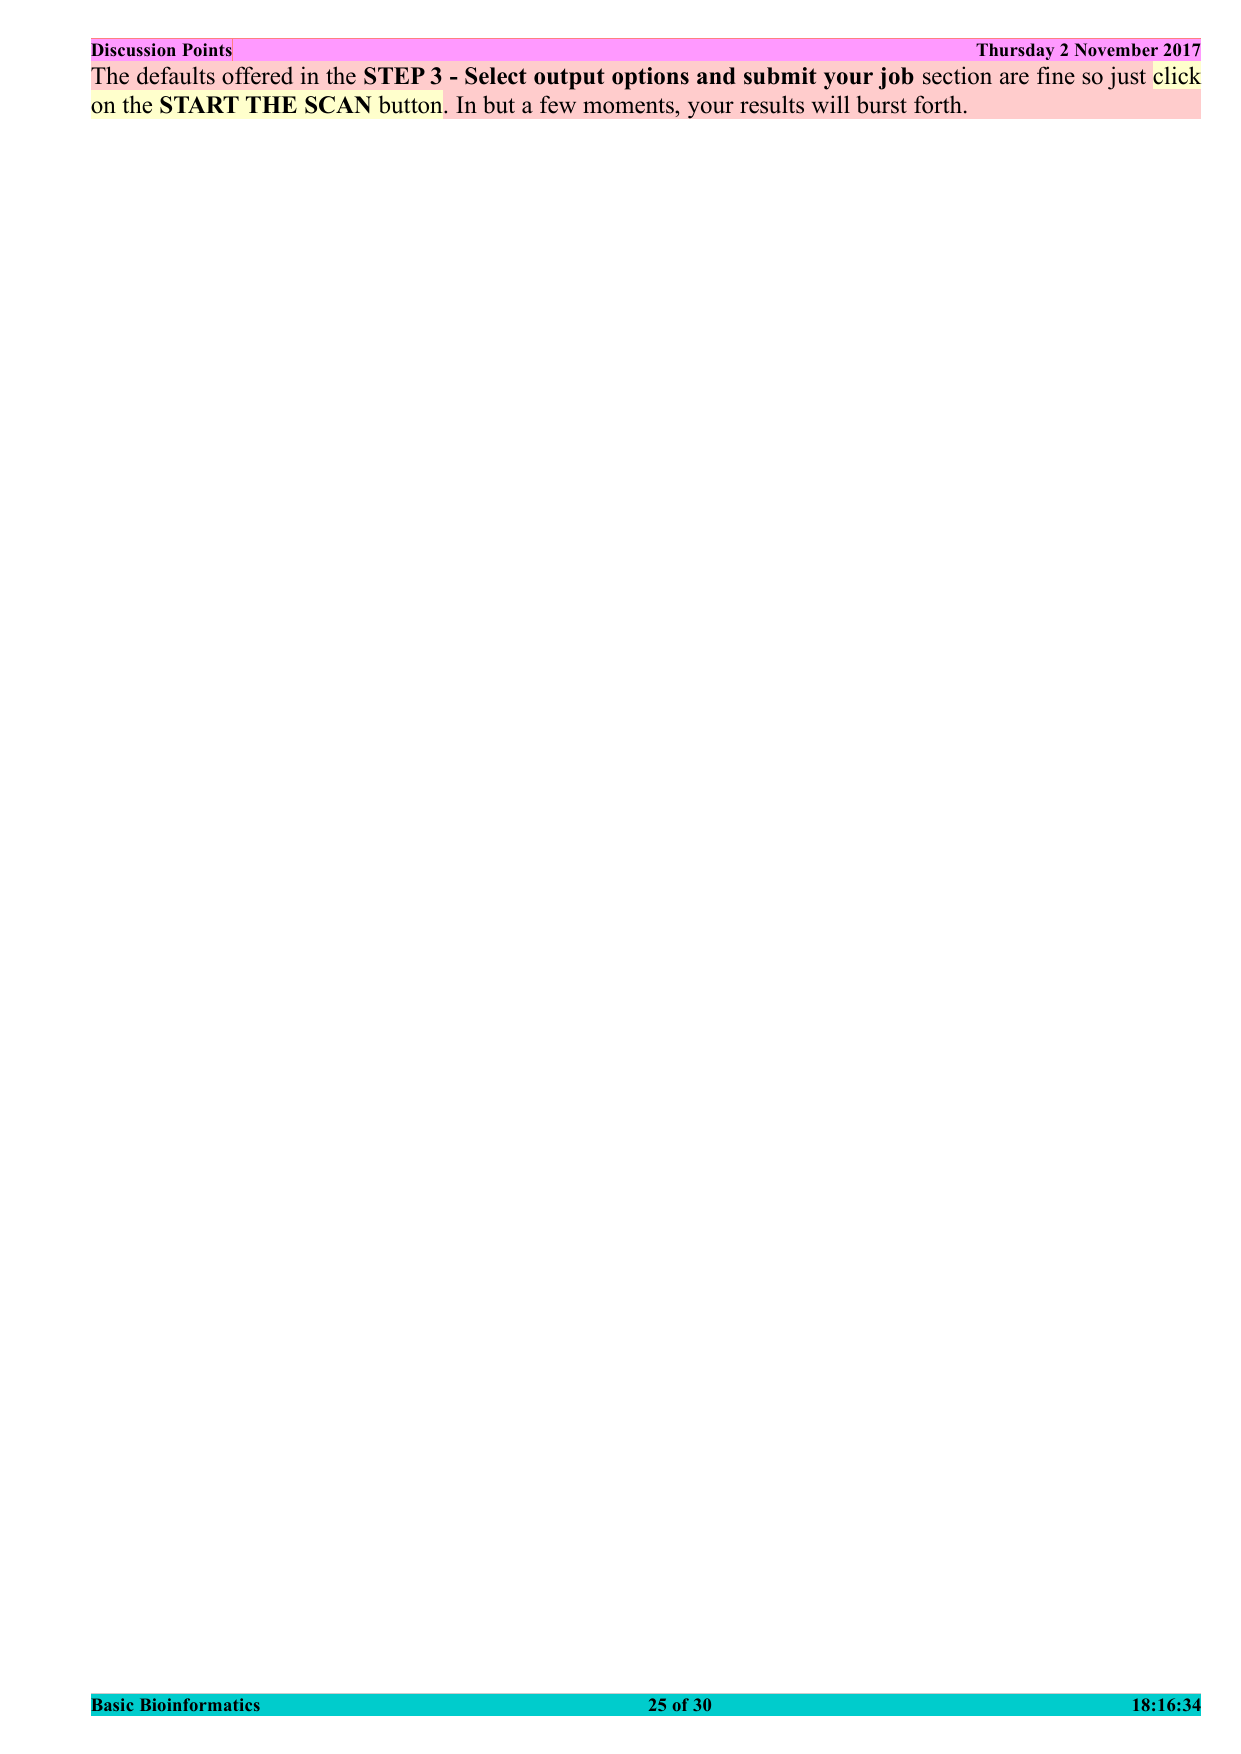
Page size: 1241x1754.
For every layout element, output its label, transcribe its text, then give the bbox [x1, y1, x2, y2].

text The defaults offered in the STEP 3 - Select output options and submit your job section are fine so just click on the START THE SCAN button. In but a few moments, your results will burst forth. [91, 61, 1201, 119]
